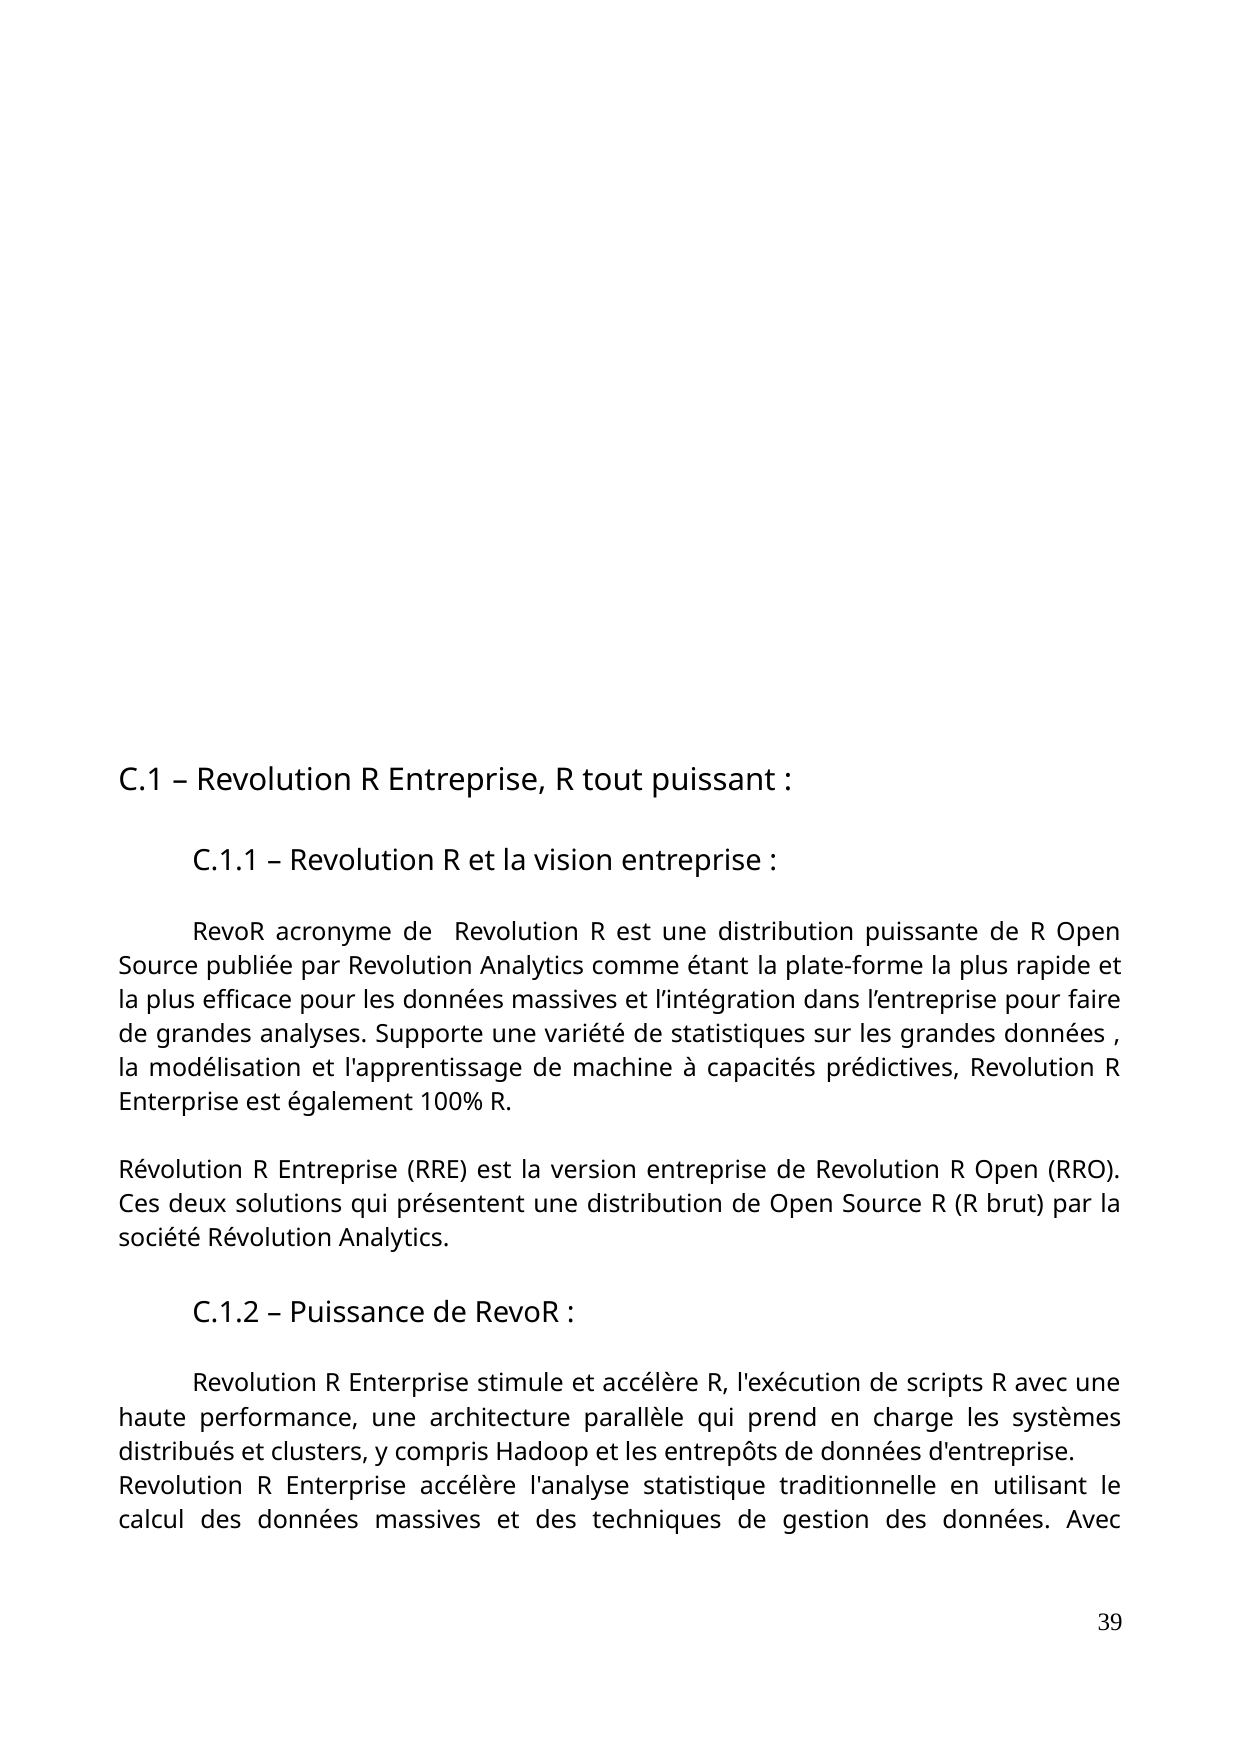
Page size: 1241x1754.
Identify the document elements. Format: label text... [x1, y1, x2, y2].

text Revolution R Enterprise stimule et accélère R, l'exécution de scripts R avec une haute performance, une architecture parallèle qui prend en charge les systèmes distribués et clusters, y compris Hadoop et les entrepôts de données d'entreprise. [118, 1365, 1122, 1467]
text C.1.1 – Revolution R et la vision entreprise : [118, 839, 1122, 879]
text C.1.2 – Puissance de RevoR : [118, 1291, 1122, 1331]
text RevoR acronyme de Revolution R est une distribution puissante de R Open Source publiée par Revolution Analytics comme étant la plate-forme la plus rapide et la plus efficace pour les données massives et l’intégration dans l’entreprise pour faire de grandes analyses. Supporte une variété de statistiques sur les grandes données , la modélisation et l'apprentissage de machine à capacités prédictives, Revolution R Enterprise est également 100% R. [118, 913, 1122, 1118]
text Révolution R Entreprise (RRE) est la version entreprise de Revolution R Open (RRO). Ces deux solutions qui présentent une distribution de Open Source R (R brut) par la société Révolution Analytics. [118, 1152, 1122, 1254]
text C.1 – Revolution R Entreprise, R tout puissant : [118, 757, 1122, 800]
text Revolution R Enterprise accélère l'analyse statistique traditionnelle en utilisant le calcul des données massives et des techniques de gestion des données. Avec [118, 1467, 1122, 1535]
